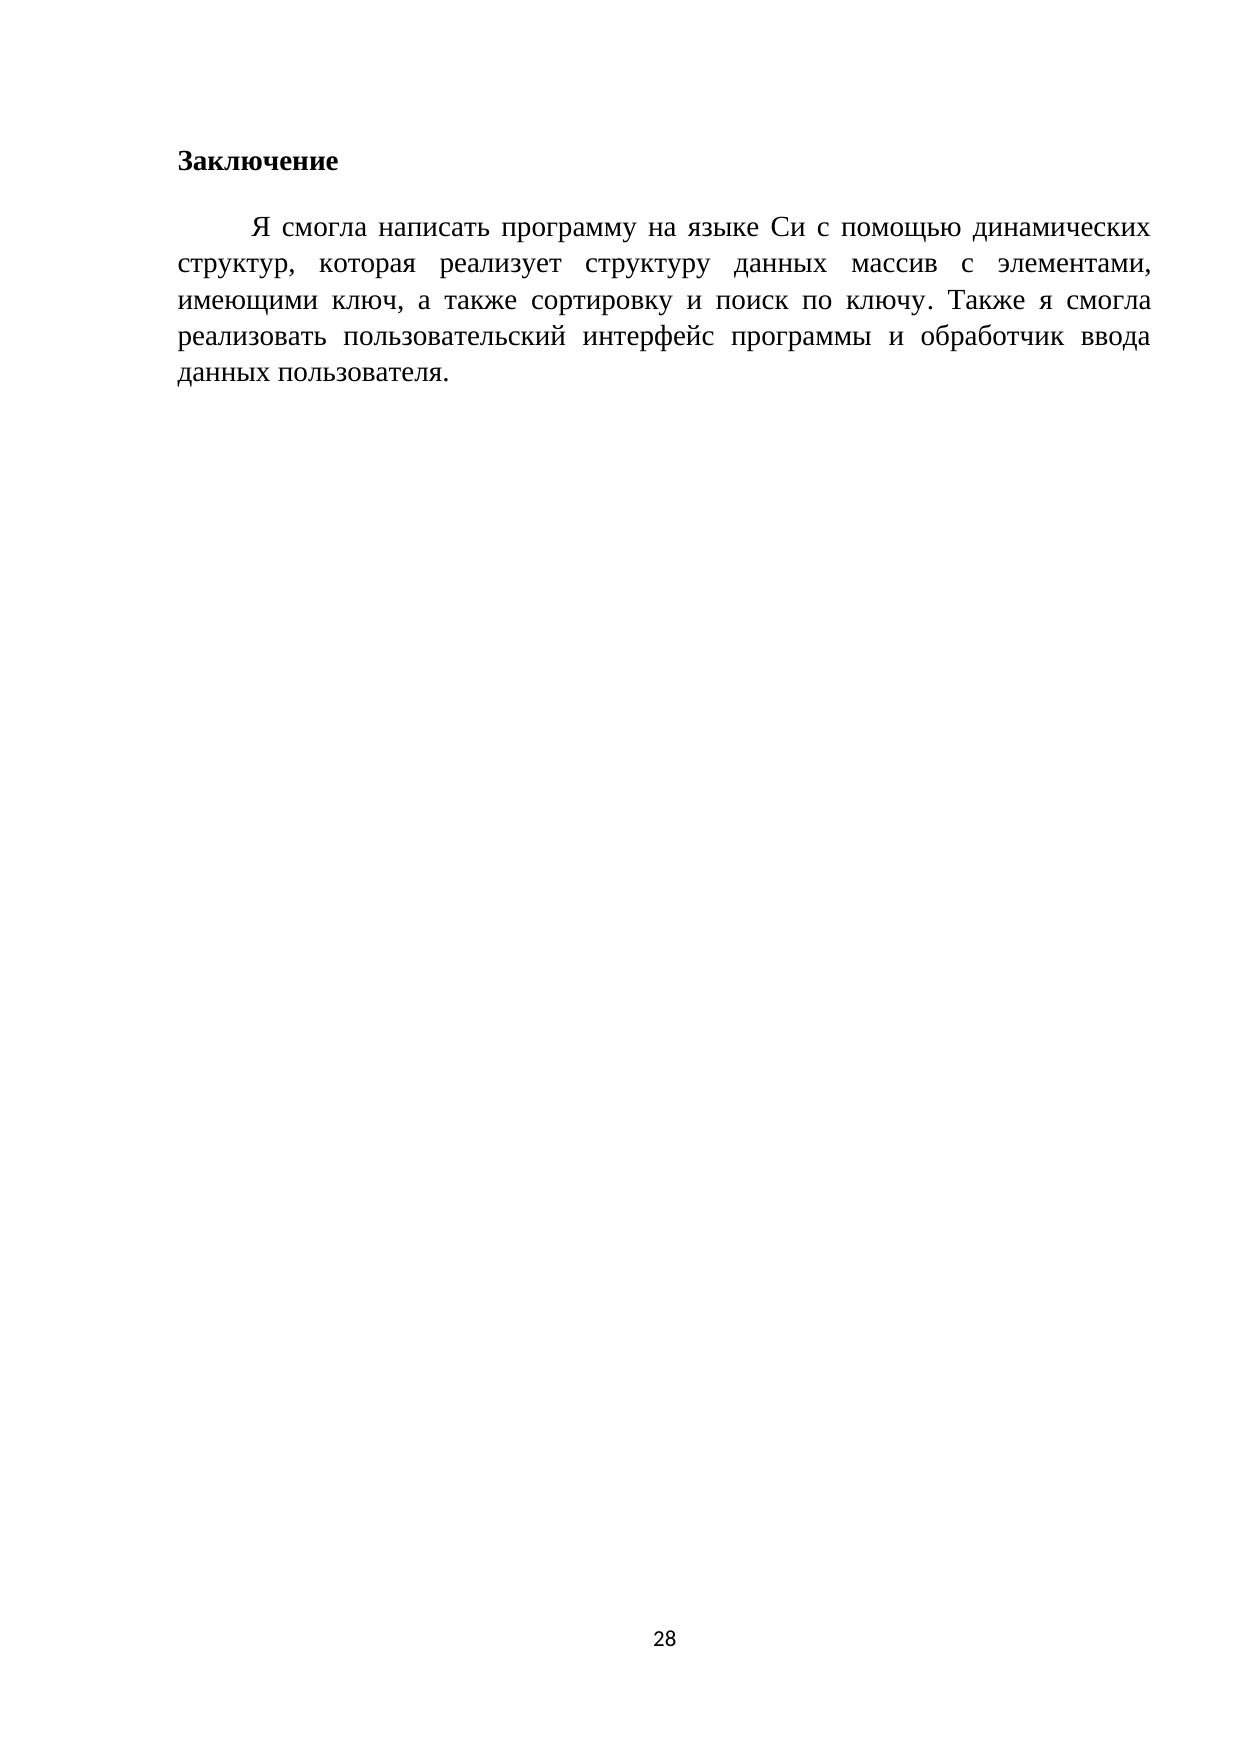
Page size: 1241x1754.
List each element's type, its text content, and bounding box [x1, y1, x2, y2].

text Я смогла написать программу на языке Си с помощью динамических структур, которая реализует структуру данных массив с элементами, имеющими ключ, а также сортировку и поиск по ключу. Также я смогла реализовать пользовательский интерфейс программы и обработчик ввода данных пользователя. [177, 209, 1152, 388]
subtitle Заключение [177, 143, 1152, 177]
